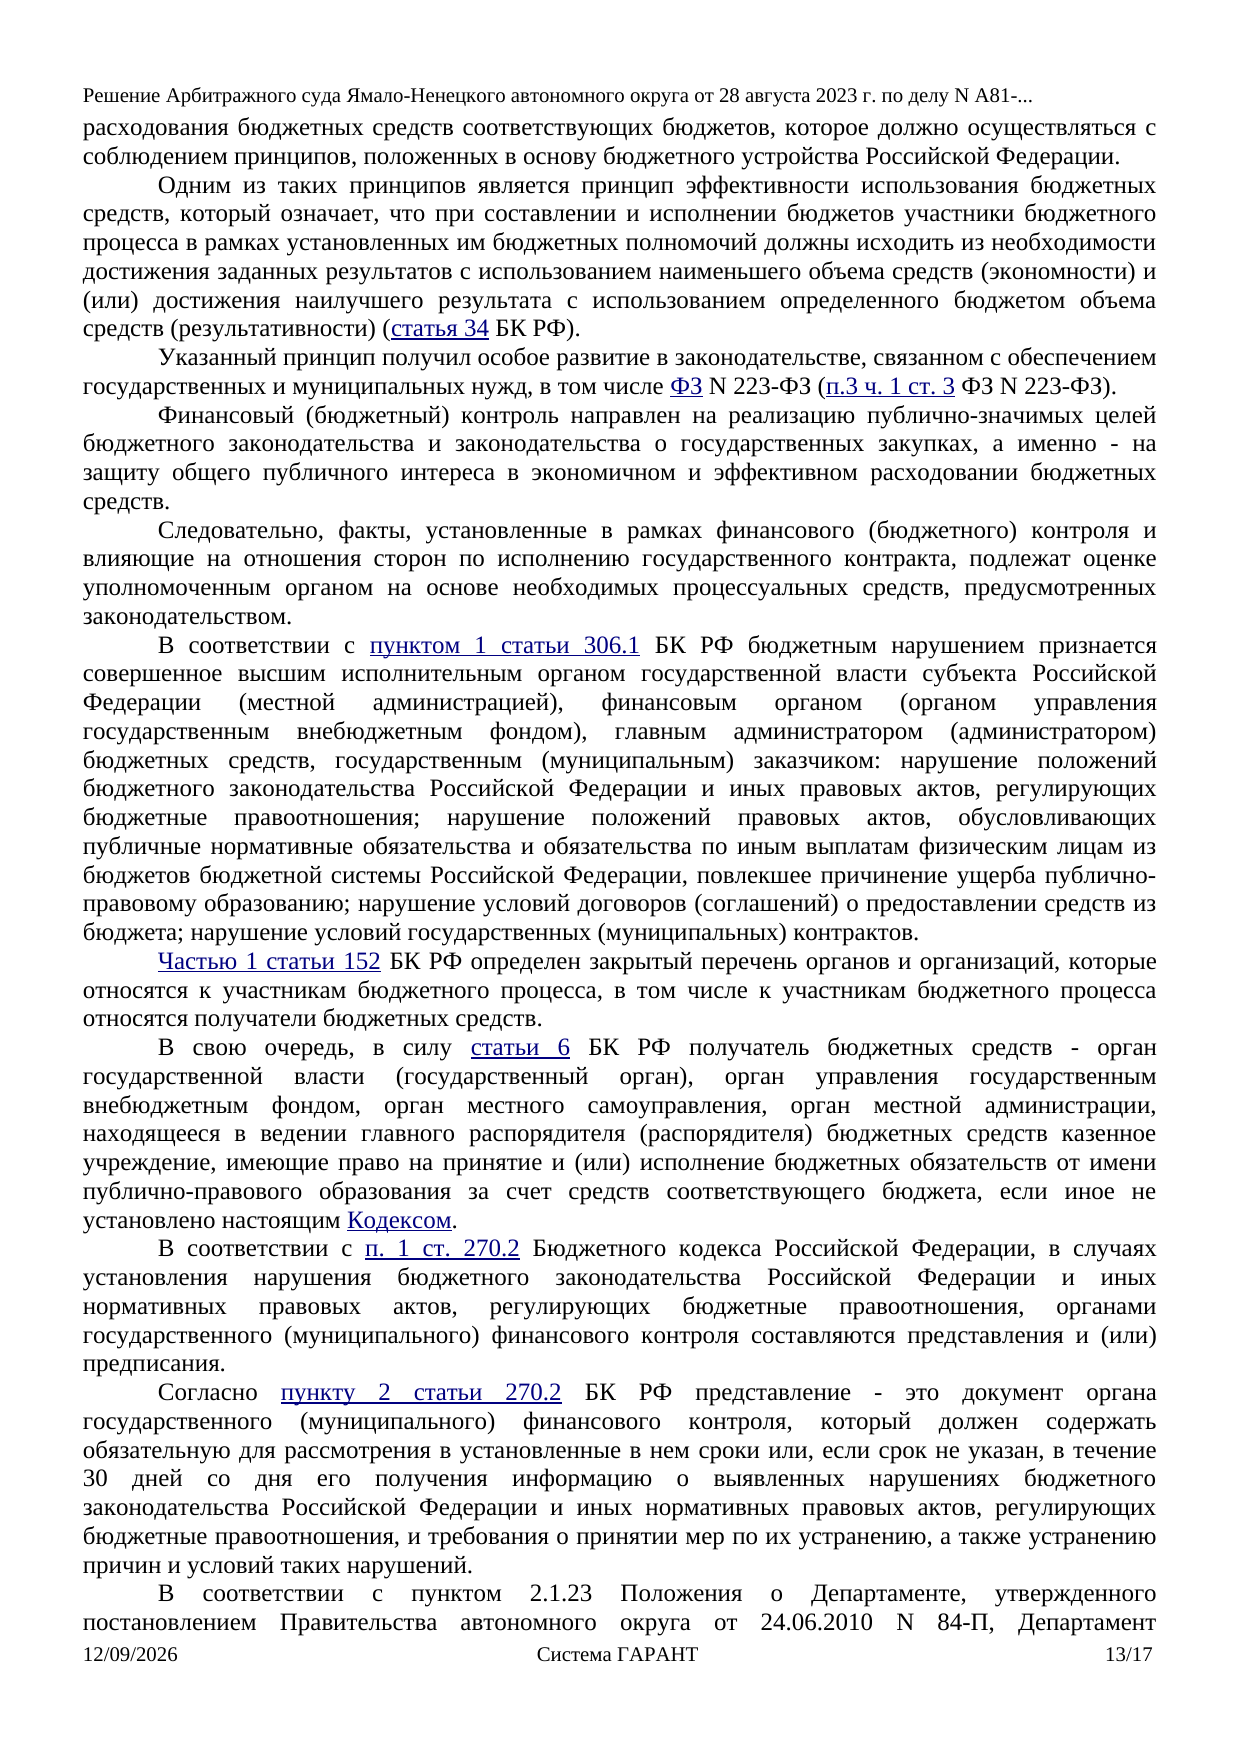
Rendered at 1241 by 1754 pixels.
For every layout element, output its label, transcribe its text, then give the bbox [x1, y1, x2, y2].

text Согласно пункту 2 статьи 270.2 БК РФ представление - это документ органа государственного (муниципального) финансового контроля, который должен содержать обязательную для рассмотрения в установленные в нем сроки или, если срок не указан, в течение 30 дней со дня его получения информацию о выявленных нарушениях бюджетного законодательства Российской Федерации и иных нормативных правовых актов, регулирующих бюджетные правоотношения, и требования о принятии мер по их устранению, а также устранению причин и условий таких нарушений. [83, 1377, 1157, 1578]
text Финансовый (бюджетный) контроль направлен на реализацию публично-значимых целей бюджетного законодательства и законодательства о государственных закупках, а именно - на защиту общего публичного интереса в экономичном и эффективном расходовании бюджетных средств. [83, 400, 1157, 515]
text Одним из таких принципов является принцип эффективности использования бюджетных средств, который означает, что при составлении и исполнении бюджетов участники бюджетного процесса в рамках установленных им бюджетных полномочий должны исходить из необходимости достижения заданных результатов с использованием наименьшего объема средств (экономности) и (или) достижения наилучшего результата с использованием определенного бюджетом объема средств (результативности) (статья 34 БК РФ). [83, 170, 1157, 342]
text В соответствии с пунктом 1 статьи 306.1 БК РФ бюджетным нарушением признается совершенное высшим исполнительным органом государственной власти субъекта Российской Федерации (местной администрацией), финансовым органом (органом управления государственным внебюджетным фондом), главным администратором (администратором) бюджетных средств, государственным (муниципальным) заказчиком: нарушение положений бюджетного законодательства Российской Федерации и иных правовых актов, регулирующих бюджетные правоотношения; нарушение положений правовых актов, обусловливающих публичные нормативные обязательства и обязательства по иным выплатам физическим лицам из бюджетов бюджетной системы Российской Федерации, повлекшее причинение ущерба публично-правовому образованию; нарушение условий договоров (соглашений) о предоставлении средств из бюджета; нарушение условий государственных (муниципальных) контрактов. [83, 630, 1157, 946]
text В соответствии с п. 1 ст. 270.2 Бюджетного кодекса Российской Федерации, в случаях установления нарушения бюджетного законодательства Российской Федерации и иных нормативных правовых актов, регулирующих бюджетные правоотношения, органами государственного (муниципального) финансового контроля составляются представления и (или) предписания. [83, 1233, 1157, 1377]
text В соответствии с пунктом 2.1.23 Положения о Департаменте, утвержденного постановлением Правительства автономного округа от 24.06.2010 N 84-П, Департамент [83, 1578, 1157, 1636]
text В свою очередь, в силу статьи 6 БК РФ получатель бюджетных средств - орган государственной власти (государственный орган), орган управления государственным внебюджетным фондом, орган местного самоуправления, орган местной администрации, находящееся в ведении главного распорядителя (распорядителя) бюджетных средств казенное учреждение, имеющие право на принятие и (или) исполнение бюджетных обязательств от имени публично-правового образования за счет средств соответствующего бюджета, если иное не установлено настоящим Кодексом. [83, 1032, 1157, 1233]
text Следовательно, факты, установленные в рамках финансового (бюджетного) контроля и влияющие на отношения сторон по исполнению государственного контракта, подлежат оценке уполномоченным органом на основе необходимых процессуальных средств, предусмотренных законодательством. [83, 515, 1157, 630]
text расходования бюджетных средств соответствующих бюджетов, которое должно осуществляться с соблюдением принципов, положенных в основу бюджетного устройства Российской Федерации. [83, 112, 1157, 170]
text Частью 1 статьи 152 БК РФ определен закрытый перечень органов и организаций, которые относятся к участникам бюджетного процесса, в том числе к участникам бюджетного процесса относятся получатели бюджетных средств. [83, 946, 1157, 1032]
text Указанный принцип получил особое развитие в законодательстве, связанном с обеспечением государственных и муниципальных нужд, в том числе ФЗ N 223-ФЗ (п.3 ч. 1 ст. 3 ФЗ N 223-ФЗ). [83, 342, 1157, 400]
